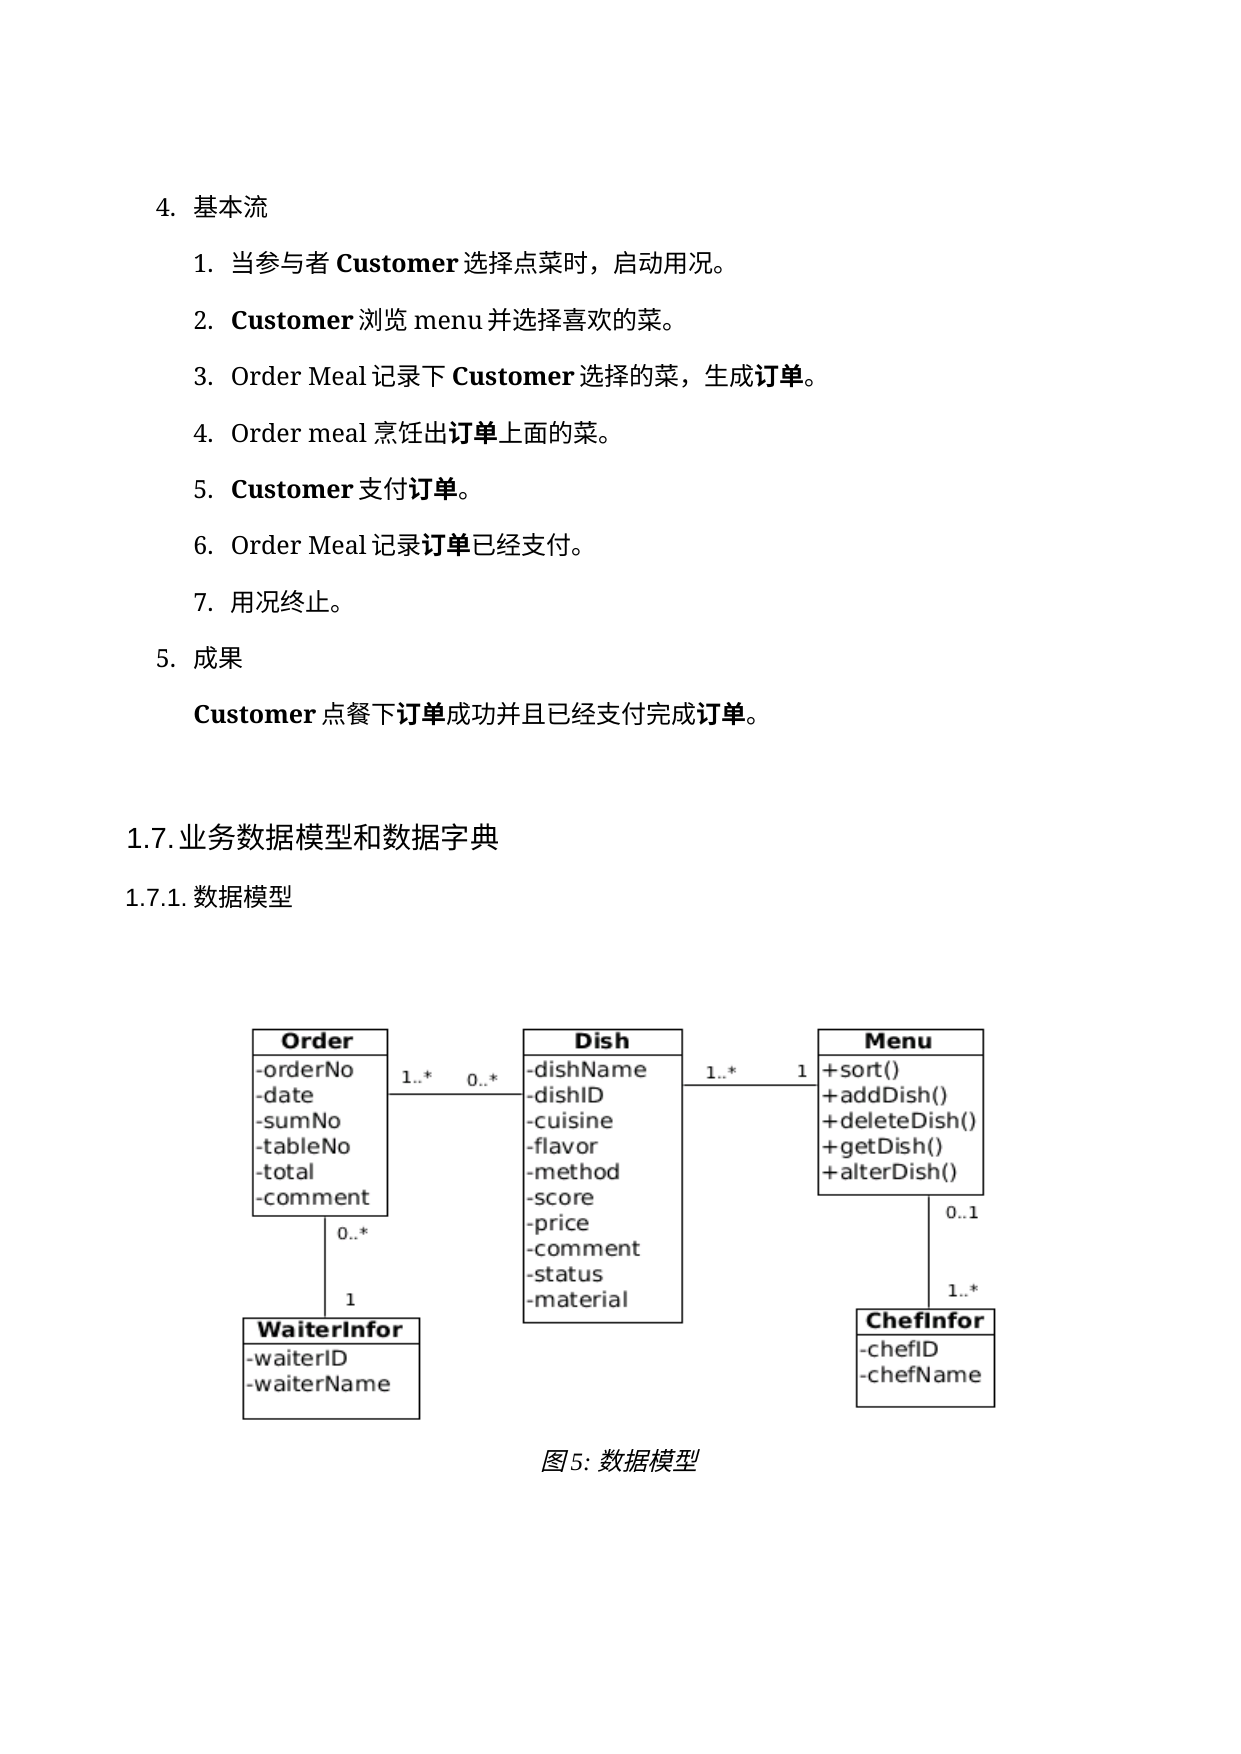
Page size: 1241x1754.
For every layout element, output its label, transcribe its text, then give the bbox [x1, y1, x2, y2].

list 当参与者Customer选择点菜时，启动用况。 [193, 244, 1122, 280]
list Order meal 烹饪出订单上面的菜。 [193, 413, 1122, 449]
subtitle 数据模型 [118, 877, 1122, 913]
list Customer点餐下订单成功并且已经支付完成订单。 [156, 695, 1122, 731]
subtitle 业务数据模型和数据字典 [118, 815, 1122, 857]
list Order Meal记录订单已经支付。 [193, 526, 1122, 562]
text 图 5: 数据模型 [231, 1441, 1009, 1477]
list Customer支付订单。 [193, 469, 1122, 506]
list 成果 [156, 638, 1122, 675]
list Customer浏览menu并选择喜欢的菜。 [193, 300, 1122, 337]
list 用况终止。 [193, 582, 1122, 618]
list 基本流 [156, 188, 1122, 224]
picture [238, 1011, 1002, 1441]
list Order Meal记录下Customer选择的菜，生成订单。 [193, 357, 1122, 393]
